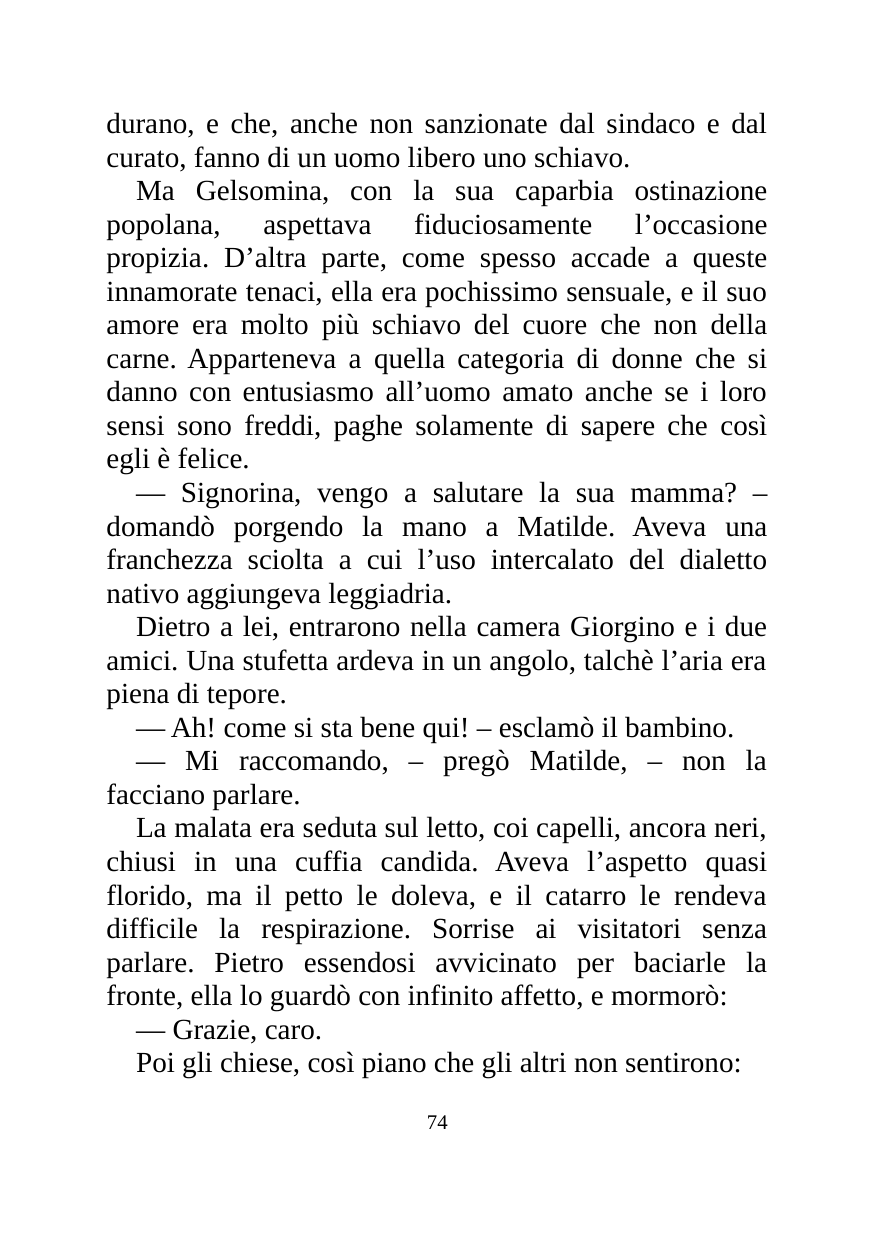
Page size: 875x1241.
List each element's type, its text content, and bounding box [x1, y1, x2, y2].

text durano, e che, anche non sanzionate dal sindaco e dal curato, fanno di un uomo libero uno schiavo. [106, 106, 768, 173]
text — Grazie, caro. [106, 1012, 768, 1045]
text — Signorina, vengo a salutare la sua mamma? – domandò porgendo la mano a Matilde. Aveva una franchezza sciolta a cui l’uso intercalato del dialetto nativo aggiungeva leggiadria. [106, 475, 768, 609]
text La malata era seduta sul letto, coi capelli, ancora neri, chiusi in una cuffia candida. Aveva l’aspetto quasi florido, ma il petto le doleva, e il catarro le rendeva difficile la respirazione. Sorrise ai visitatori senza parlare. Pietro essendosi avvicinato per baciarle la fronte, ella lo guardò con infinito affetto, e mormorò: [106, 811, 768, 1012]
text Poi gli chiese, così piano che gli altri non sentirono: [106, 1045, 768, 1079]
text Dietro a lei, entrarono nella camera Giorgino e i due amici. Una stufetta ardeva in un angolo, talchè l’aria era piena di tepore. [106, 609, 768, 710]
text — Mi raccomando, – pregò Matilde, – non la facciano parlare. [106, 743, 768, 811]
text Ma Gelsomina, con la sua caparbia ostinazione popolana, aspettava fiduciosamente l’occasione propizia. D’altra parte, come spesso accade a queste innamorate tenaci, ella era pochissimo sensuale, e il suo amore era molto più schiavo del cuore che non della carne. Apparteneva a quella categoria di donne che si danno con entusiasmo all’uomo amato anche se i loro sensi sono freddi, paghe solamente di sapere che così egli è felice. [106, 173, 768, 475]
text — Ah! come si sta bene qui! – esclamò il bambino. [106, 710, 768, 743]
